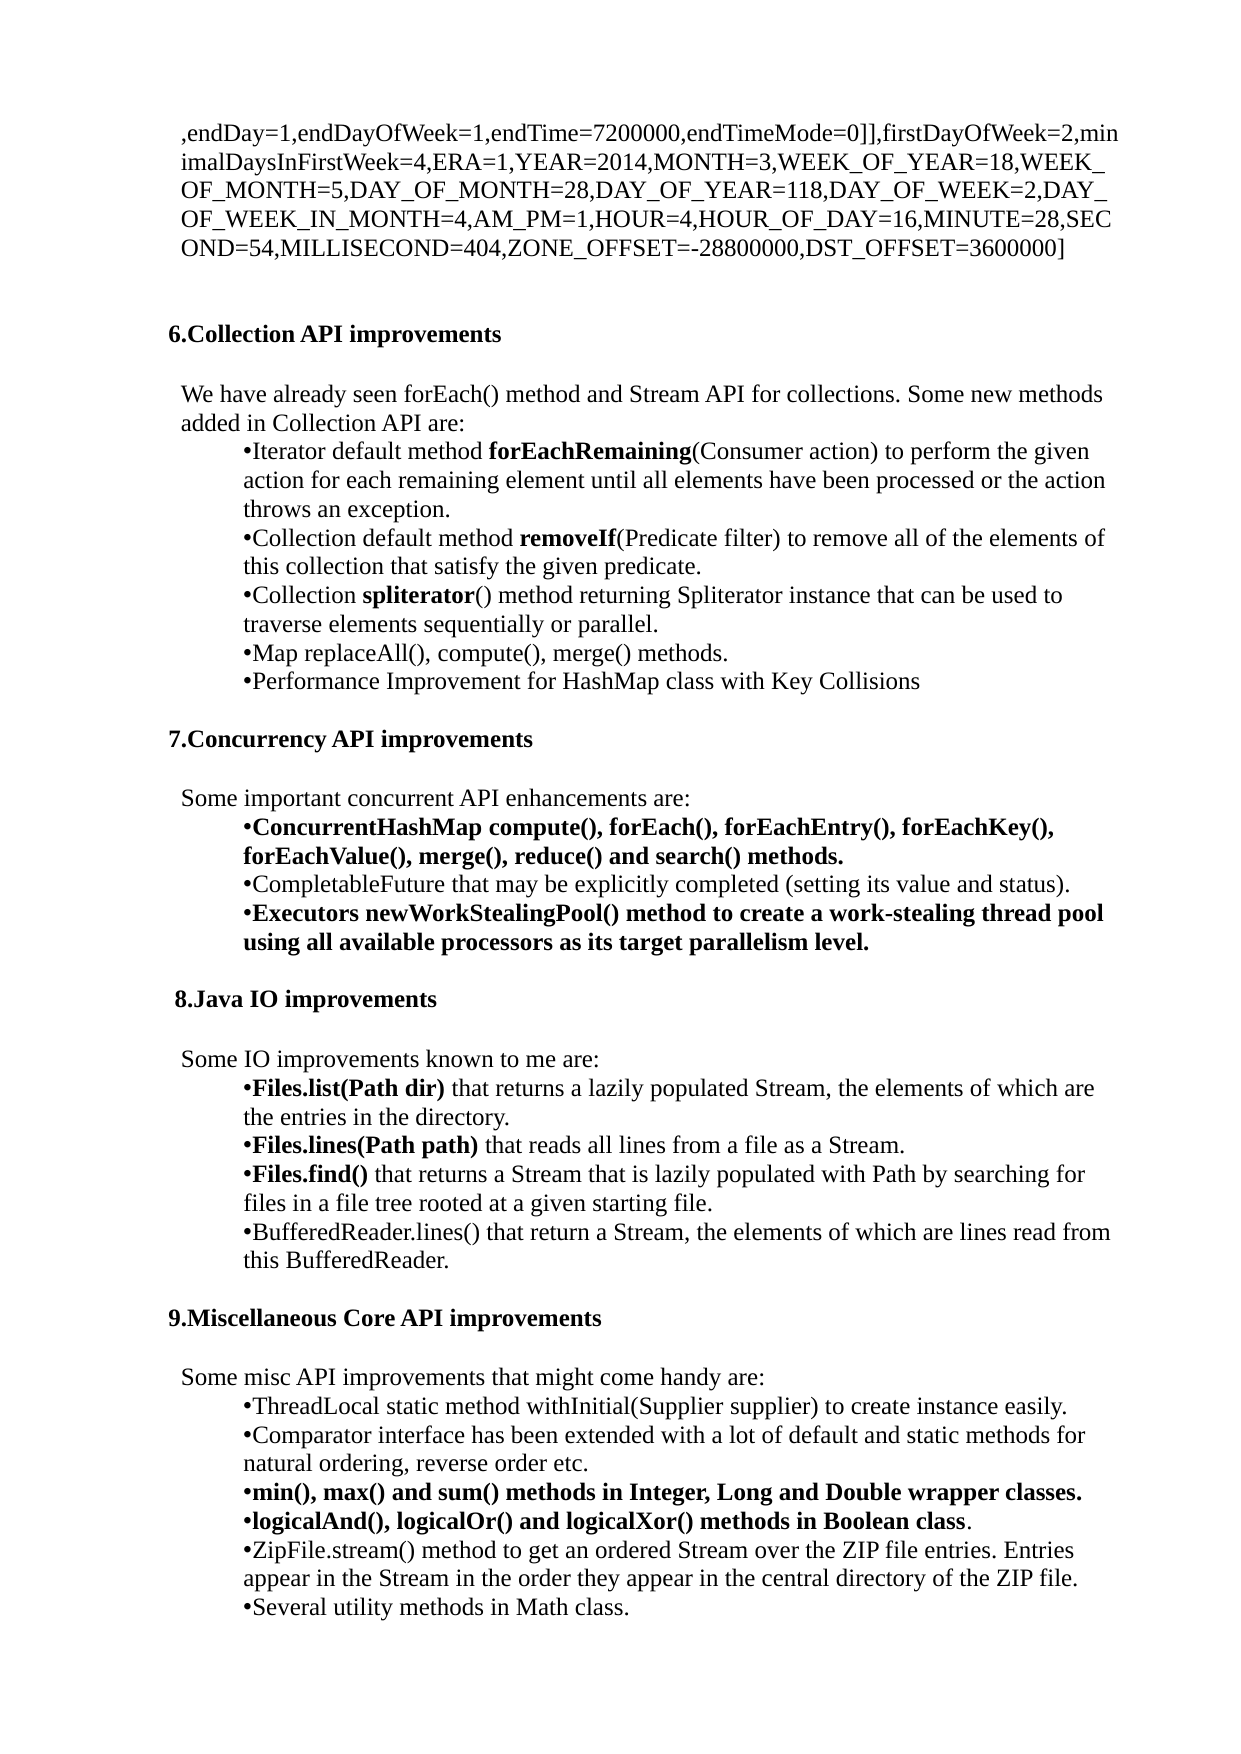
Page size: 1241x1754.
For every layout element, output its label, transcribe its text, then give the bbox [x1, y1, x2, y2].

list logicalAnd(), logicalOr() and logicalXor() methods in Boolean class. [118, 1506, 1122, 1535]
subtitle 6.Collection API improvements [118, 319, 1122, 348]
list Executors newWorkStealingPool() method to create a work-stealing thread pool using all available processors as its target parallelism level. [118, 898, 1122, 956]
subtitle 9.Miscellaneous Core API improvements [118, 1303, 1122, 1332]
list ,endDay=1,endDayOfWeek=1,endTime=7200000,endTimeMode=0]],firstDayOfWeek=2,minimalDaysInFirstWeek=4,ERA=1,YEAR=2014,MONTH=3,WEEK_OF_YEAR=18,WEEK_OF_MONTH=5,DAY_OF_MONTH=28,DAY_OF_YEAR=118,DAY_OF_WEEK=2,DAY_OF_WEEK_IN_MONTH=4,AM_PM=1,HOUR=4,HOUR_OF_DAY=16,MINUTE=28,SECOND=54,MILLISECOND=404,ZONE_OFFSET=-28800000,DST_OFFSET=3600000] [118, 118, 1122, 262]
list Several utility methods in Math class. [118, 1592, 1122, 1621]
subtitle 8.Java IO improvements [118, 984, 1122, 1013]
list Map replaceAll(), compute(), merge() methods. [118, 638, 1122, 666]
list Collection spliterator() method returning Spliterator instance that can be used to traverse elements sequentially or parallel. [118, 580, 1122, 638]
list Iterator default method forEachRemaining(Consumer action) to perform the given action for each remaining element until all elements have been processed or the action throws an exception. [118, 436, 1122, 523]
list ConcurrentHashMap compute(), forEach(), forEachEntry(), forEachKey(), forEachValue(), merge(), reduce() and search() methods. [118, 812, 1122, 869]
subtitle 7.Concurrency API improvements [118, 724, 1122, 753]
list CompletableFuture that may be explicitly completed (setting its value and status). [118, 869, 1122, 898]
list Files.lines(Path path) that reads all lines from a file as a Stream. [118, 1130, 1122, 1159]
list We have already seen forEach() method and Stream API for collections. Some new methods added in Collection API are: [118, 379, 1122, 436]
list min(), max() and sum() methods in Integer, Long and Double wrapper classes. [118, 1477, 1122, 1506]
list Some IO improvements known to me are: [118, 1044, 1122, 1073]
list Comparator interface has been extended with a lot of default and static methods for natural ordering, reverse order etc. [118, 1420, 1122, 1477]
list Files.list(Path dir) that returns a lazily populated Stream, the elements of which are the entries in the directory. [118, 1073, 1122, 1130]
list Files.find() that returns a Stream that is lazily populated with Path by searching for files in a file tree rooted at a given starting file. [118, 1159, 1122, 1217]
list Some important concurrent API enhancements are: [118, 783, 1122, 812]
list Performance Improvement for HashMap class with Key Collisions [118, 666, 1122, 695]
list Collection default method removeIf(Predicate filter) to remove all of the elements of this collection that satisfy the given predicate. [118, 523, 1122, 580]
list BufferedReader.lines() that return a Stream, the elements of which are lines read from this BufferedReader. [118, 1217, 1122, 1274]
list ZipFile.stream() method to get an ordered Stream over the ZIP file entries. Entries appear in the Stream in the order they appear in the central directory of the ZIP file. [118, 1535, 1122, 1592]
list Some misc API improvements that might come handy are: [118, 1362, 1122, 1391]
list ThreadLocal static method withInitial(Supplier supplier) to create instance easily. [118, 1391, 1122, 1420]
